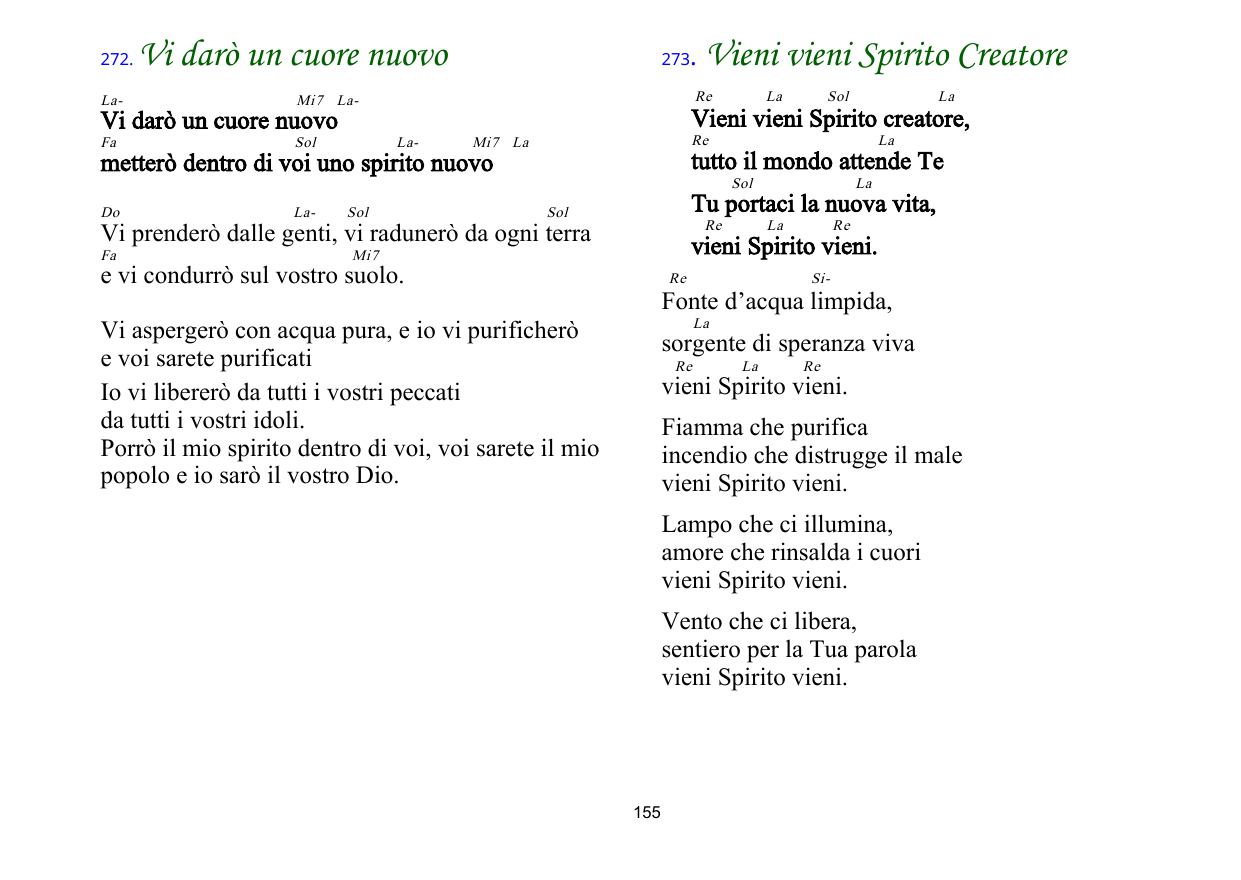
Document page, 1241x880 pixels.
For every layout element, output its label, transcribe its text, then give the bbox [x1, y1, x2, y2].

text La [661, 315, 1193, 329]
text Fonte d’acqua limpida, [661, 287, 1193, 315]
text Re La [661, 132, 1193, 147]
text Re La Re [661, 217, 1193, 232]
text Vieni vieni Spirito creatore, [661, 104, 1193, 132]
text tutto il mondo attende Te [661, 147, 1193, 174]
text vieni Spirito vieni. [661, 469, 1193, 497]
text metterò dentro di voi uno spirito nuovo [100, 148, 632, 176]
text Vi prenderò dalle genti, vi radunerò da ogni terra [100, 219, 632, 246]
text 272. Vi darò un cuore nuovo [100, 35, 632, 76]
text e vi condurrò sul vostro suolo. [100, 261, 632, 289]
text 273. Vieni vieni Spirito Creatore [661, 35, 1193, 76]
text da tutti i vostri idoli. [100, 406, 632, 434]
text Vento che ci libera, [661, 607, 1193, 635]
text La- Mi7 La- [100, 91, 632, 106]
text Fa Sol La- Mi7 La [100, 134, 632, 148]
text Vi darò un cuore nuovo [100, 106, 632, 134]
text Re Si- [661, 259, 1193, 287]
text Fiamma che purifica [661, 413, 1193, 441]
text Sol La [661, 174, 1193, 189]
text Do La- Sol Sol [100, 204, 632, 219]
text Re La Re [661, 357, 1193, 372]
text Io vi libererò da tutti i vostri peccati [100, 378, 632, 406]
text sentiero per la Tua parola [661, 635, 1193, 663]
text Re La Sol La [661, 76, 1193, 104]
text Porrò il mio spirito dentro di voi, voi sarete il mio popolo e io sarò il vostro Dio. [100, 434, 632, 489]
text Tu portaci la nuova vita, [661, 189, 1193, 217]
text Lampo che ci illumina, [661, 511, 1193, 538]
text Fa Mi7 [100, 246, 632, 261]
text sorgente di speranza viva [661, 329, 1193, 357]
text incendio che distrugge il male [661, 441, 1193, 469]
text vieni Spirito vieni. [661, 372, 1193, 400]
text Vi aspergerò con acqua pura, e io vi purificherò [100, 317, 632, 344]
text e voi sarete purificati [100, 344, 632, 372]
text vieni Spirito vieni. [661, 663, 1193, 691]
text amore che rinsalda i cuori [661, 538, 1193, 566]
text vieni Spirito vieni. [661, 232, 1193, 259]
text vieni Spirito vieni. [661, 566, 1193, 594]
